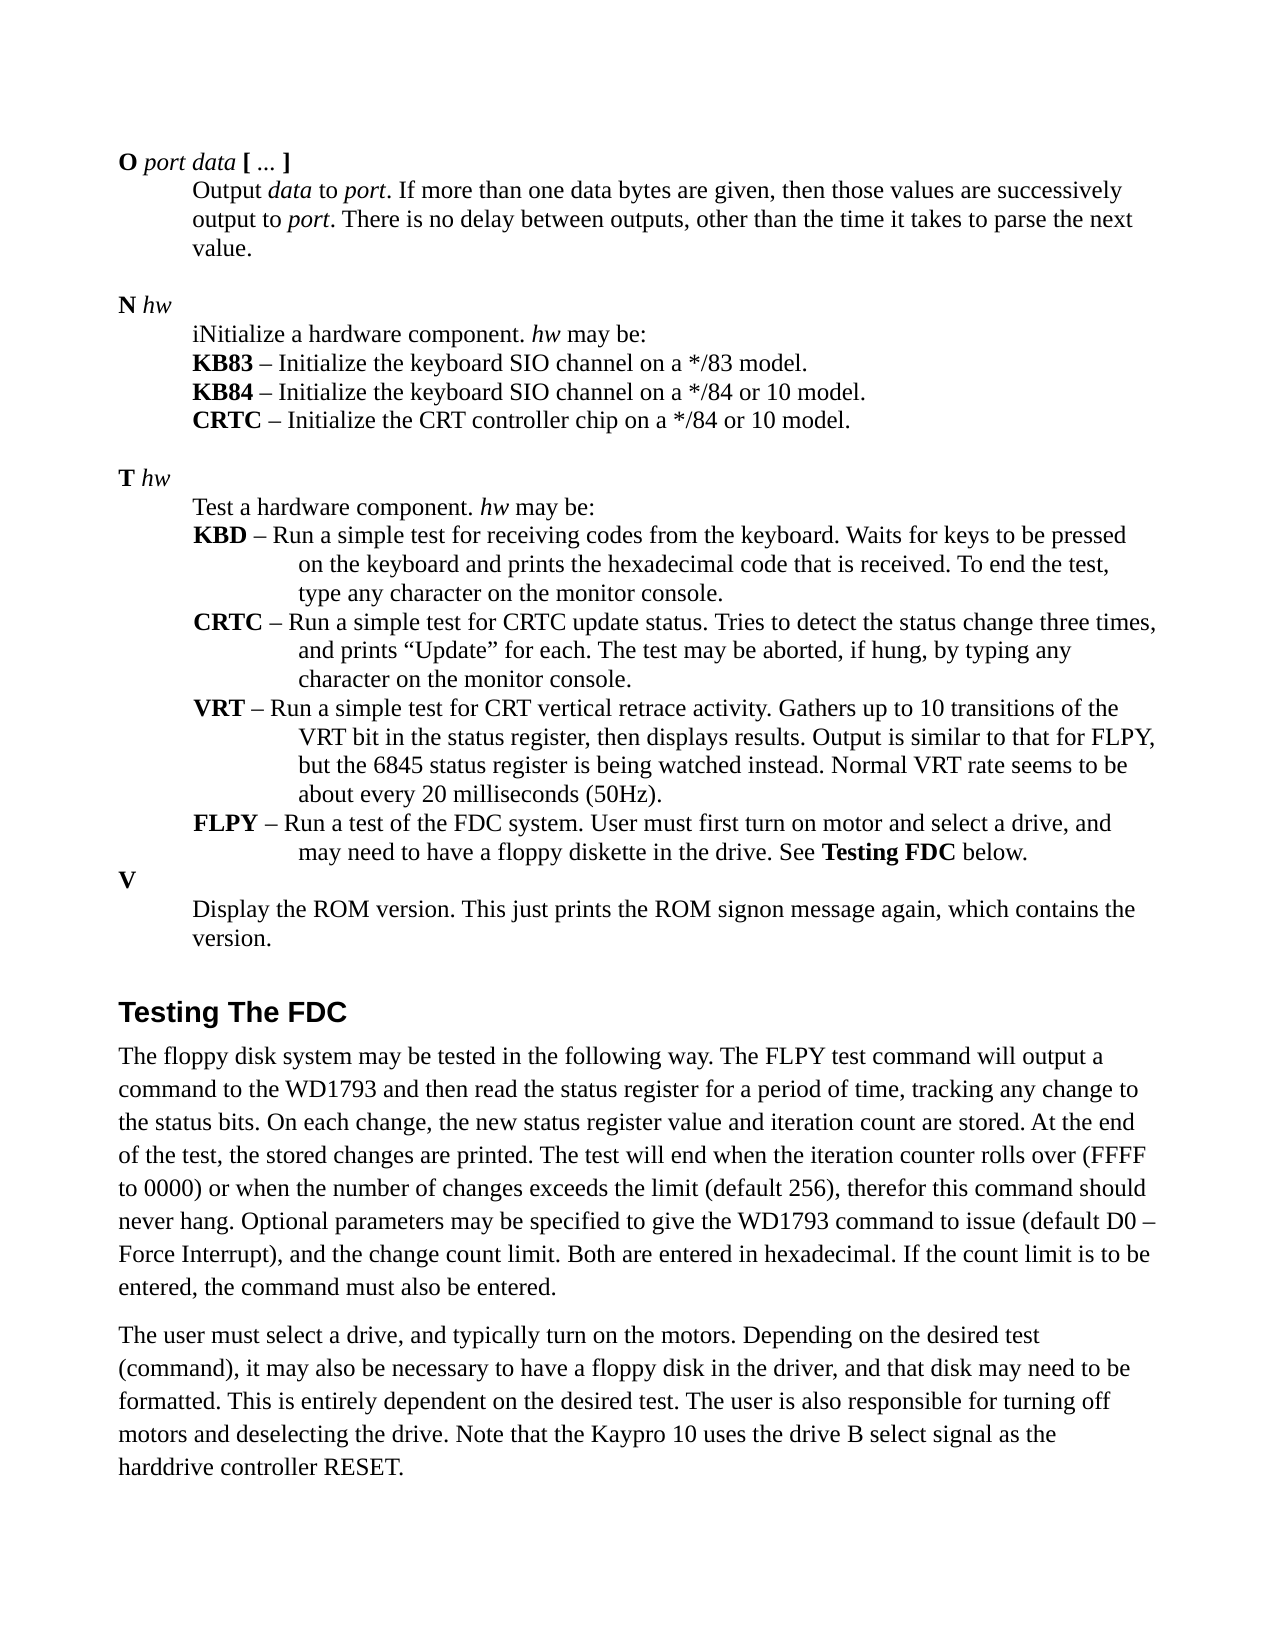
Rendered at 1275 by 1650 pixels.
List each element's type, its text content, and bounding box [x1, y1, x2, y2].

text The user must select a drive, and typically turn on the motors. Depending on the desired test (command), it may also be necessary to have a floppy disk in the driver, and that disk may need to be formatted. This is entirely dependent on the desired test. The user is also responsible for turning off motors and deselecting the drive. Note that the Kaypro 10 uses the drive B select signal as the harddrive controller RESET. [118, 1320, 1157, 1481]
text KB83 – Initialize the keyboard SIO channel on a */83 model. [192, 348, 1157, 377]
text KBD – Run a simple test for receiving codes from the keyboard. Waits for keys to be pressed on the keyboard and prints the hexadecimal code that is received. To end the test, type any character on the monitor console. [193, 521, 1157, 607]
text CRTC – Initialize the CRT controller chip on a */84 or 10 model. [192, 406, 1157, 434]
text CRTC – Run a simple test for CRTC update status. Tries to detect the status change three times, and prints “Update” for each. The test may be aborted, if hung, by typing any character on the monitor console. [193, 607, 1157, 693]
text iNitialize a hardware component. hw may be: [192, 319, 1157, 348]
text N hw [118, 291, 1157, 319]
text FLPY – Run a test of the FDC system. User must first turn on motor and select a drive, and may need to have a floppy diskette in the drive. See Testing FDC below. [193, 808, 1157, 866]
text KB84 – Initialize the keyboard SIO channel on a */84 or 10 model. [192, 377, 1157, 406]
text Display the ROM version. This just prints the ROM signon message again, which contains the version. [192, 894, 1157, 952]
text VRT – Run a simple test for CRT vertical retrace activity. Gathers up to 10 transitions of the VRT bit in the status register, then displays results. Output is similar to that for FLPY, but the 6845 status register is being watched instead. Normal VRT rate seems to be about every 20 milliseconds (50Hz). [193, 693, 1157, 808]
text Output data to port. If more than one data bytes are given, then those values are successively output to port. There is no delay between outputs, other than the time it takes to parse the next value. [192, 176, 1157, 262]
text V [118, 866, 1157, 894]
text O port data [ ... ] [118, 147, 1157, 176]
text T hw [118, 463, 1157, 492]
text The floppy disk system may be tested in the following way. The FLPY test command will output a command to the WD1793 and then read the status register for a period of time, tracking any change to the status bits. On each change, the new status register value and iteration count are stored. At the end of the test, the stored changes are printed. The test will end when the iteration counter rolls over (FFFF to 0000) or when the number of changes exceeds the limit (default 256), therefor this command should never hang. Optional parameters may be specified to give the WD1793 command to issue (default D0 – Force Interrupt), and the change count limit. Both are entered in hexadecimal. If the count limit is to be entered, the command must also be entered. [118, 1041, 1157, 1301]
text Test a hardware component. hw may be: [192, 492, 1157, 521]
subtitle Testing The FDC [118, 995, 1157, 1029]
